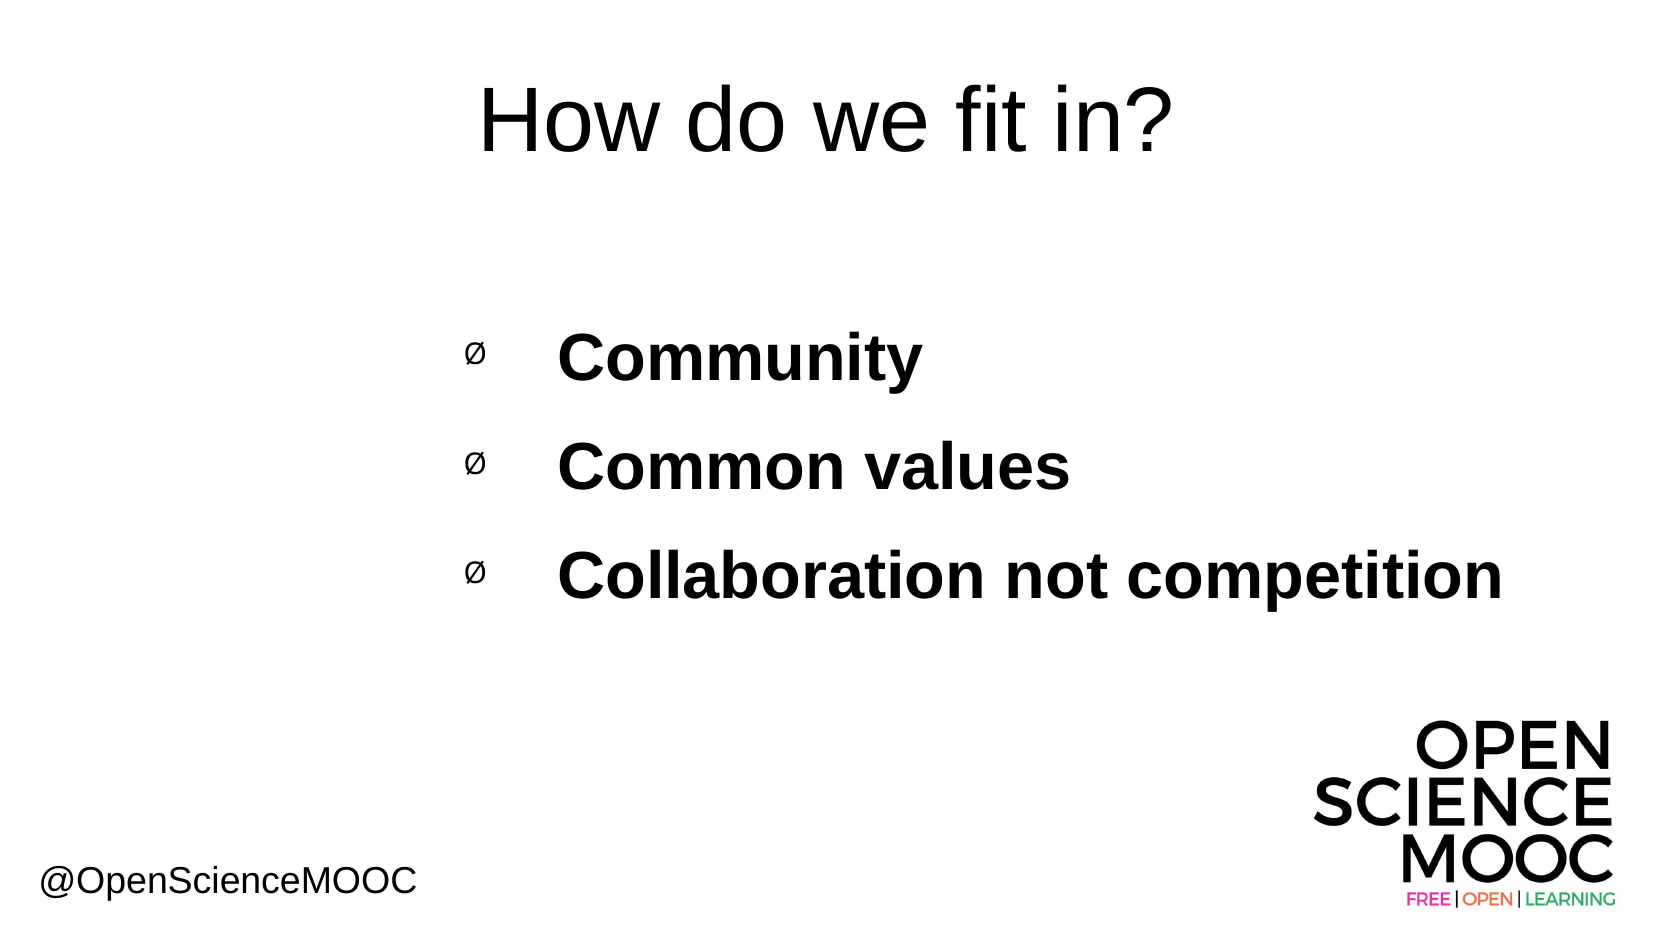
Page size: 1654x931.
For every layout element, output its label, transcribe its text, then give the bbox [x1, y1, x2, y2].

picture [1313, 720, 1619, 910]
list Community Common values Collaboration not competition [463, 313, 1533, 853]
title How do we fit in? [82, 37, 1571, 193]
text_box @OpenScienceMOOC [23, 852, 444, 910]
